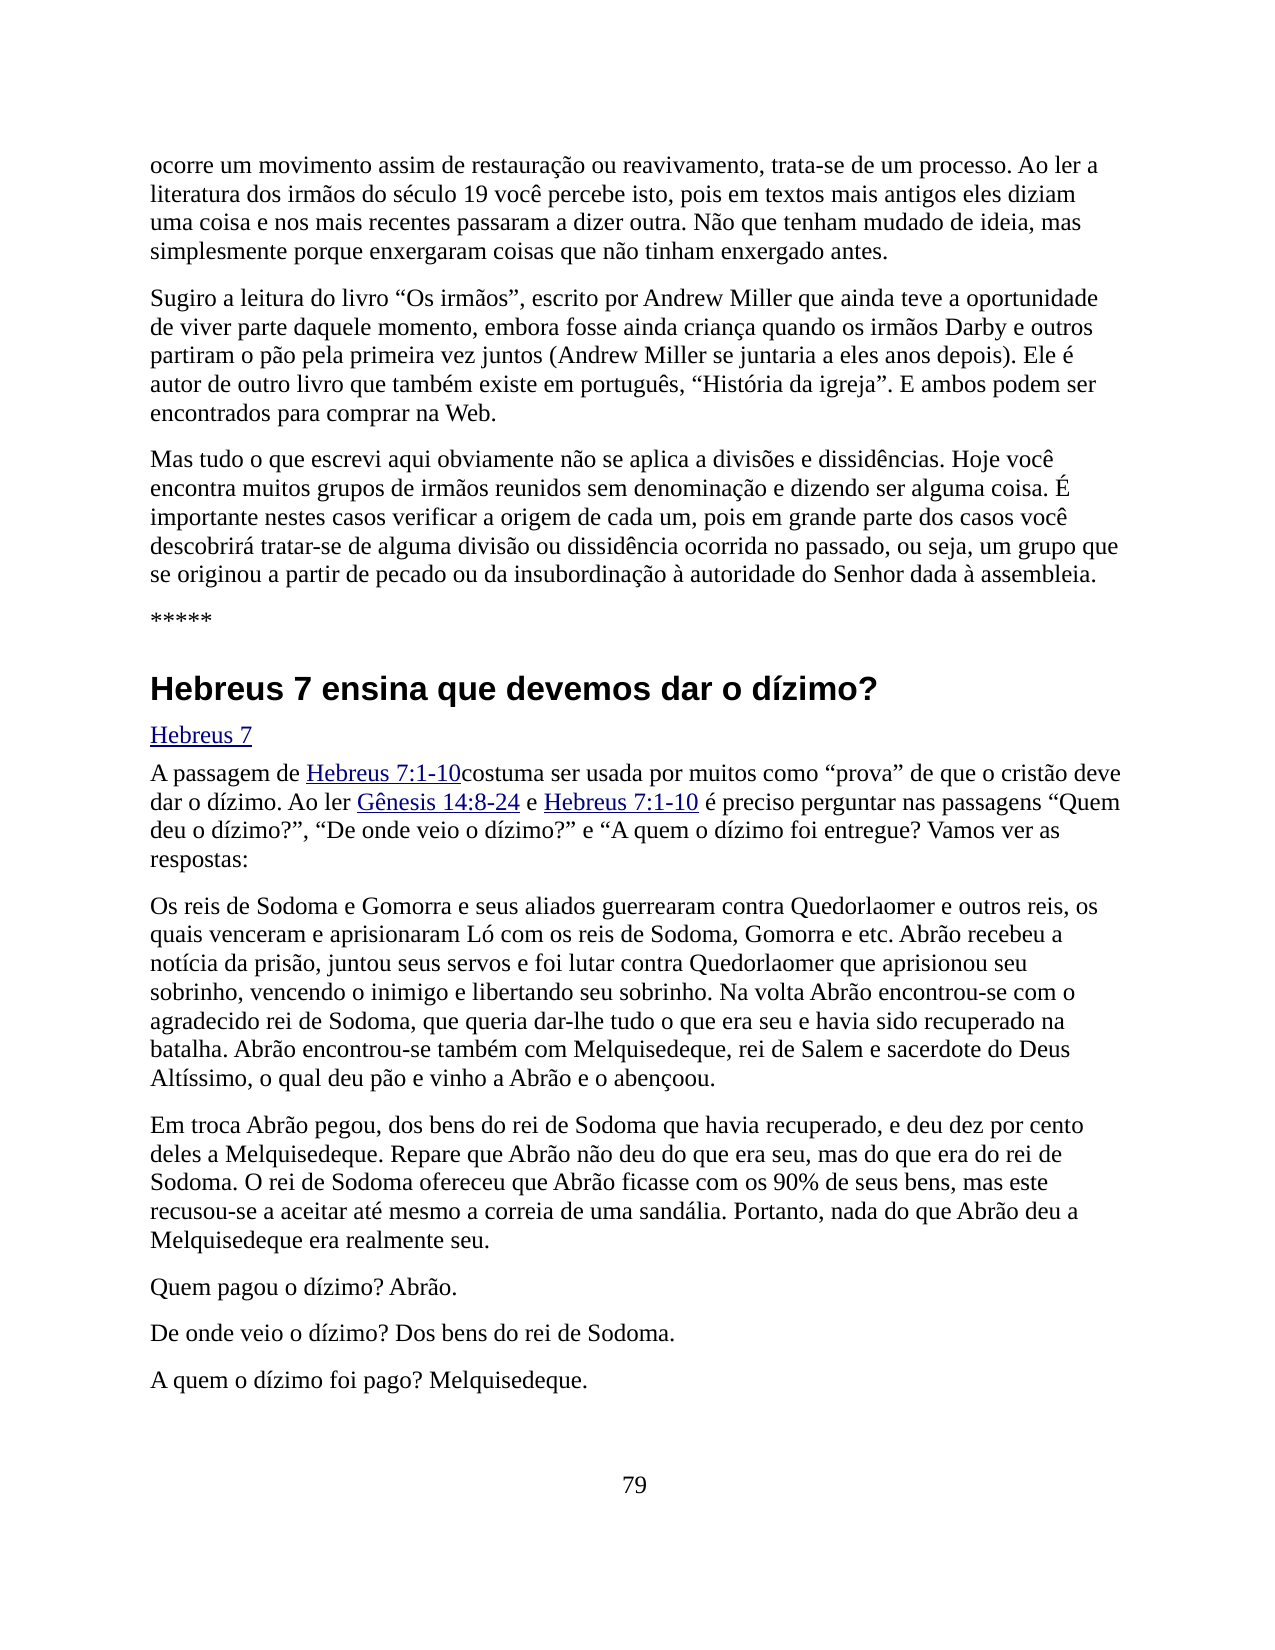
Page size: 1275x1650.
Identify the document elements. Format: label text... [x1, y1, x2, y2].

text Em troca Abrão pegou, dos bens do rei de Sodoma que havia recuperado, e deu dez por cento deles a Melquisedeque. Repare que Abrão não deu do que era seu, mas do que era do rei de Sodoma. O rei de Sodoma ofereceu que Abrão ficasse com os 90% de seus bens, mas este recusou-se a aceitar até mesmo a correia de uma sandália. Portanto, nada do que Abrão deu a Melquisedeque era realmente seu. [150, 1110, 1125, 1254]
text Quem pagou o dízimo? Abrão. [150, 1272, 1125, 1300]
text A passagem de Hebreus 7:1-10costuma ser usada por muitos como “prova” de que o cristão deve dar o dízimo. Ao ler Gênesis 14:8-24 e Hebreus 7:1-10 é preciso perguntar nas passagens “Quem deu o dízimo?”, “De onde veio o dízimo?” e “A quem o dízimo foi entregue? Vamos ver as respostas: [150, 758, 1125, 873]
subtitle Hebreus 7 ensina que devemos dar o dízimo? [150, 669, 1125, 708]
text ***** [150, 606, 1125, 635]
text A quem o dízimo foi pago? Melquisedeque. [150, 1365, 1125, 1394]
text ocorre um movimento assim de restauração ou reavivamento, trata-se de um processo. Ao ler a literatura dos irmãos do século 19 você percebe isto, pois em textos mais antigos eles diziam uma coisa e nos mais recentes passaram a dizer outra. Não que tenham mudado de ideia, mas simplesmente porque enxergaram coisas que não tinham enxergado antes. [150, 150, 1125, 265]
text Hebreus 7 [150, 720, 1125, 749]
text Os reis de Sodoma e Gomorra e seus aliados guerrearam contra Quedorlaomer e outros reis, os quais venceram e aprisionaram Ló com os reis de Sodoma, Gomorra e etc. Abrão recebeu a notícia da prisão, juntou seus servos e foi lutar contra Quedorlaomer que aprisionou seu sobrinho, vencendo o inimigo e libertando seu sobrinho. Na volta Abrão encontrou-se com o agradecido rei de Sodoma, que queria dar-lhe tudo o que era seu e havia sido recuperado na batalha. Abrão encontrou-se também com Melquisedeque, rei de Salem e sacerdote do Deus Altíssimo, o qual deu pão e vinho a Abrão e o abençoou. [150, 891, 1125, 1092]
text De onde veio o dízimo? Dos bens do rei de Sodoma. [150, 1318, 1125, 1347]
text Sugiro a leitura do livro “Os irmãos”, escrito por Andrew Miller que ainda teve a oportunidade de viver parte daquele momento, embora fosse ainda criança quando os irmãos Darby e outros partiram o pão pela primeira vez juntos (Andrew Miller se juntaria a eles anos depois). Ele é autor de outro livro que também existe em português, “História da igreja”. E ambos podem ser encontrados para comprar na Web. [150, 283, 1125, 427]
text Mas tudo o que escrevi aqui obviamente não se aplica a divisões e dissidências. Hoje você encontra muitos grupos de irmãos reunidos sem denominação e dizendo ser alguma coisa. É importante nestes casos verificar a origem de cada um, pois em grande parte dos casos você descobrirá tratar-se de alguma divisão ou dissidência ocorrida no passado, ou seja, um grupo que se originou a partir de pecado ou da insubordinação à autoridade do Senhor dada à assembleia. [150, 444, 1125, 588]
